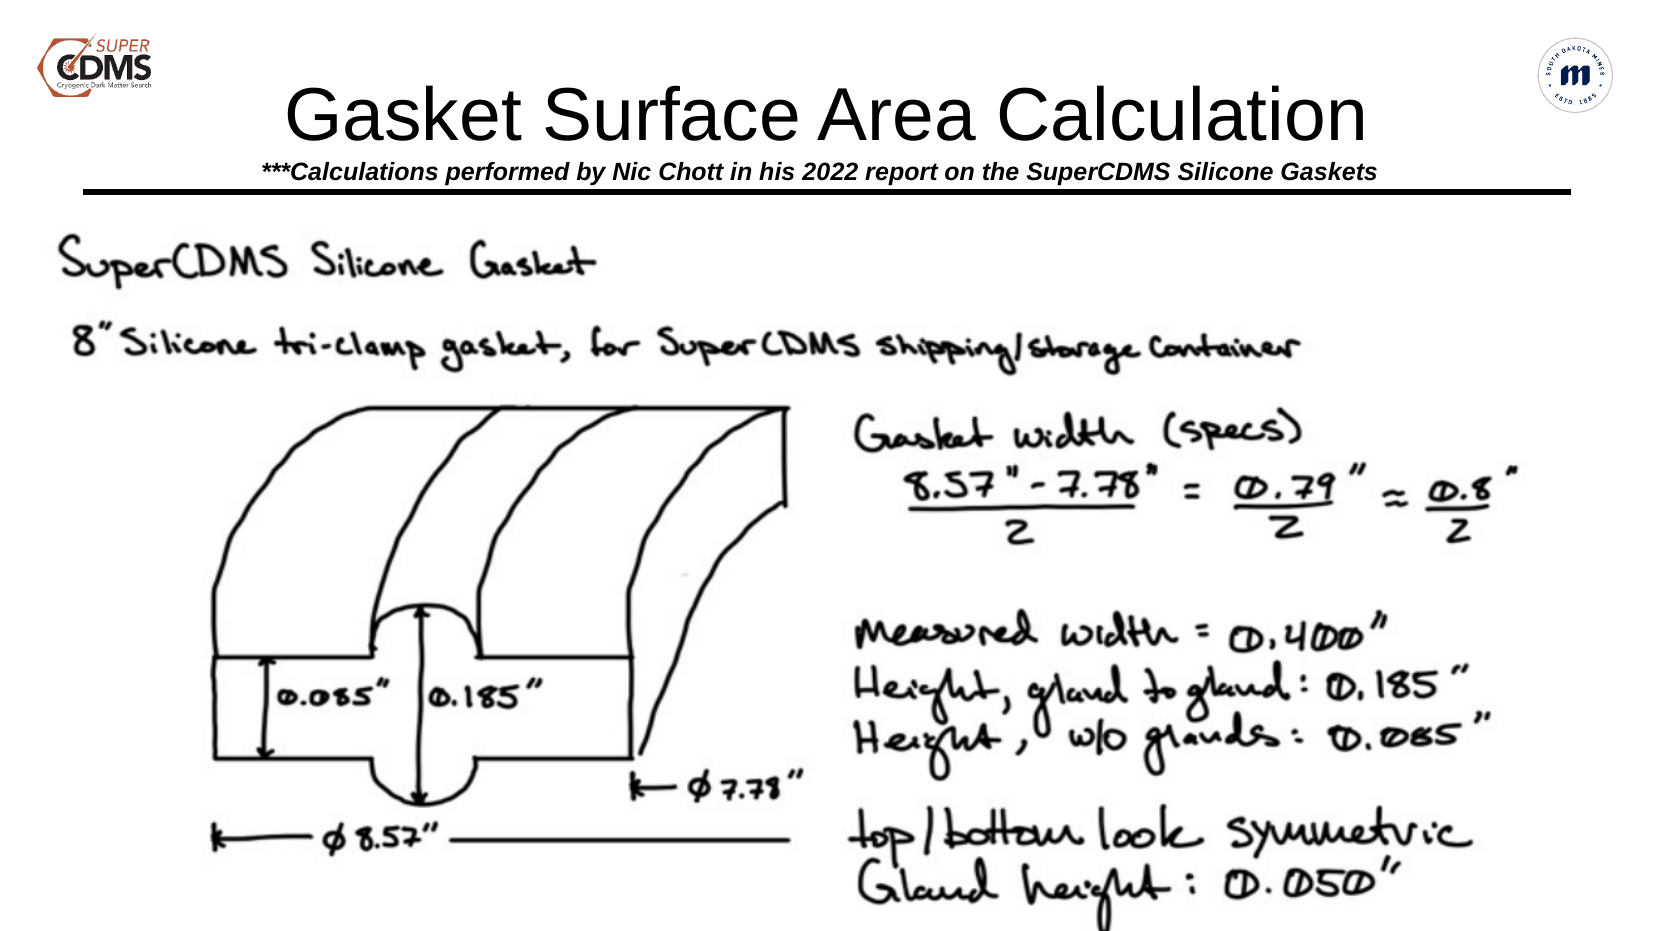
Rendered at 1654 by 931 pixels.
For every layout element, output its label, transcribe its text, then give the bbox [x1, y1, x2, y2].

picture [37, 32, 151, 97]
text_box ***Calculations performed by Nic Chott in his 2022 report on the SuperCDMS Silicone Gaskets [70, 150, 1571, 194]
picture [1571, 37, 1613, 113]
picture [1, 224, 1654, 931]
title Gasket Surface Area Calculation [82, 37, 1571, 150]
